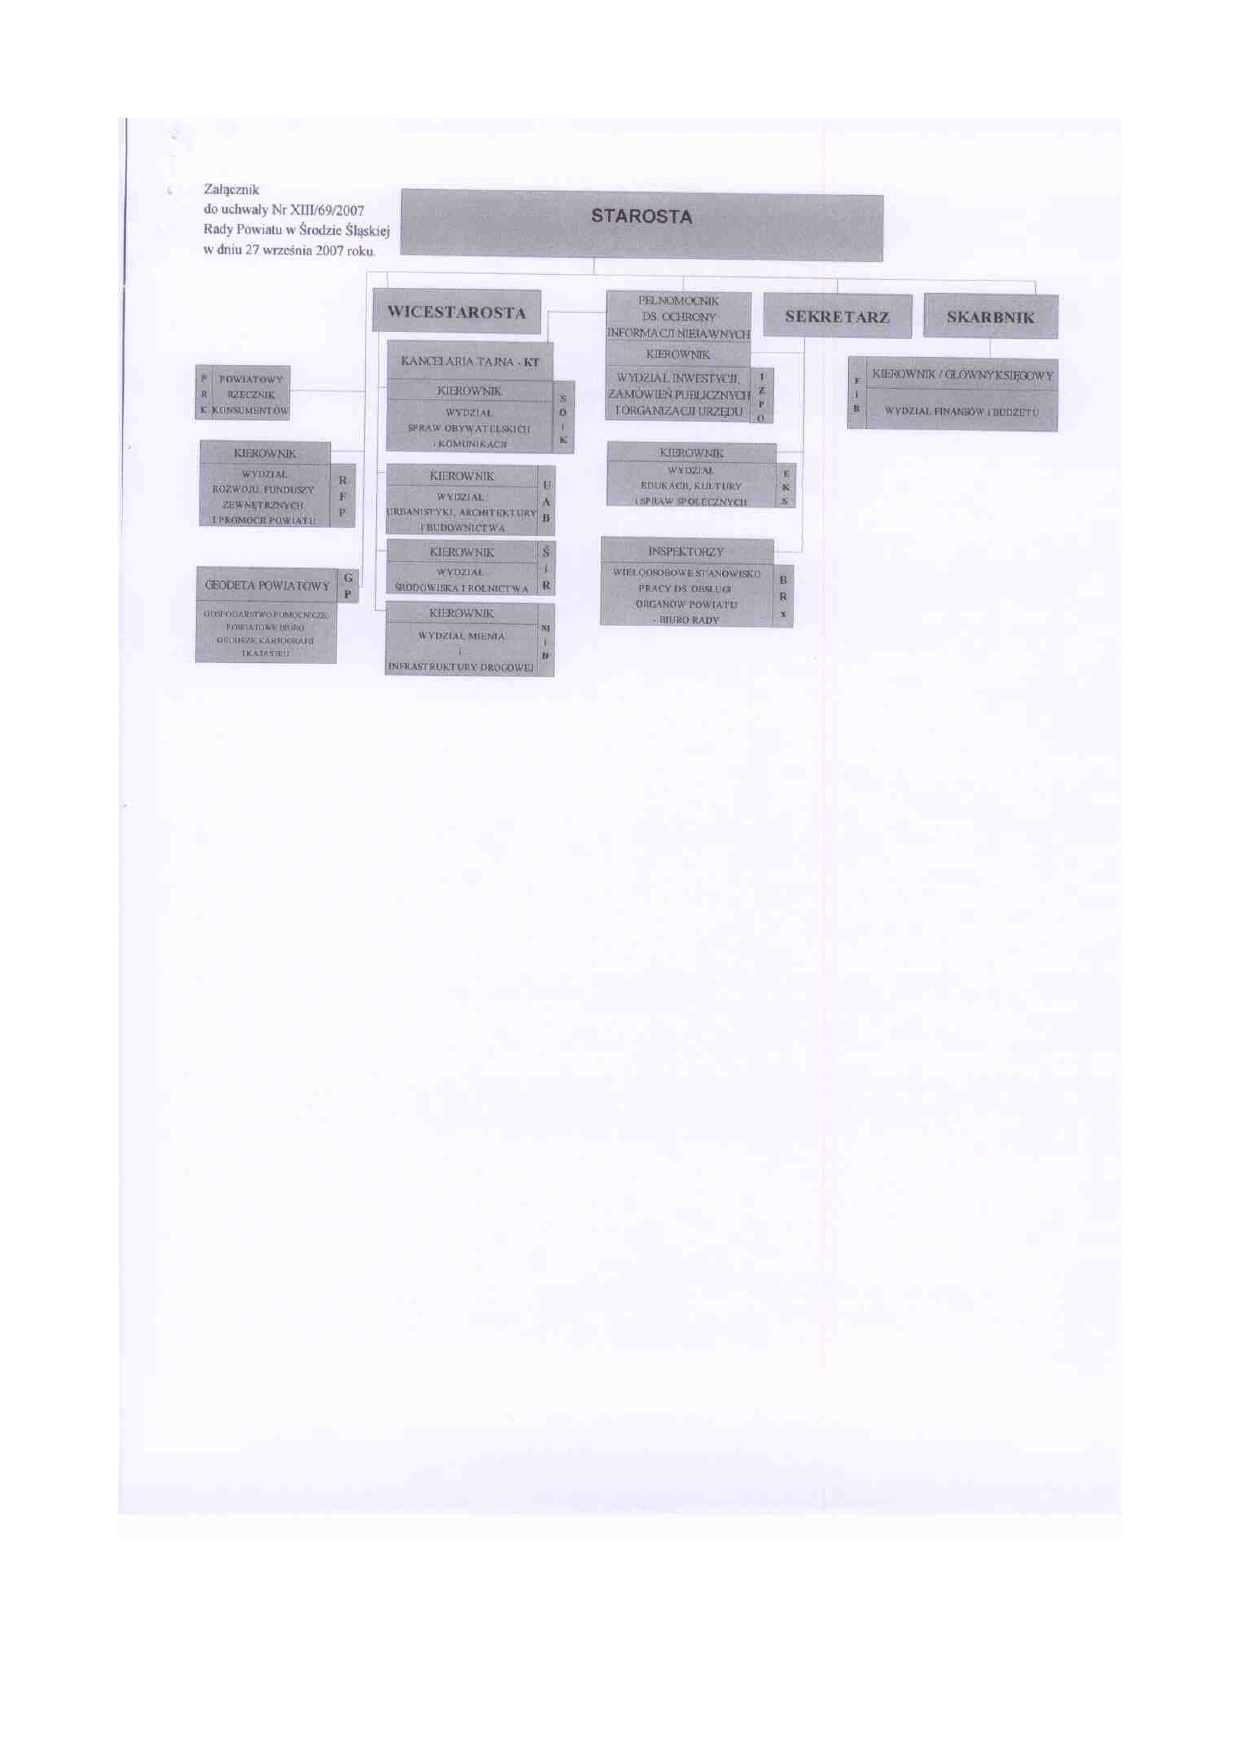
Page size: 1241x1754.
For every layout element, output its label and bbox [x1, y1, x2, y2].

picture [118, 118, 1123, 1538]
